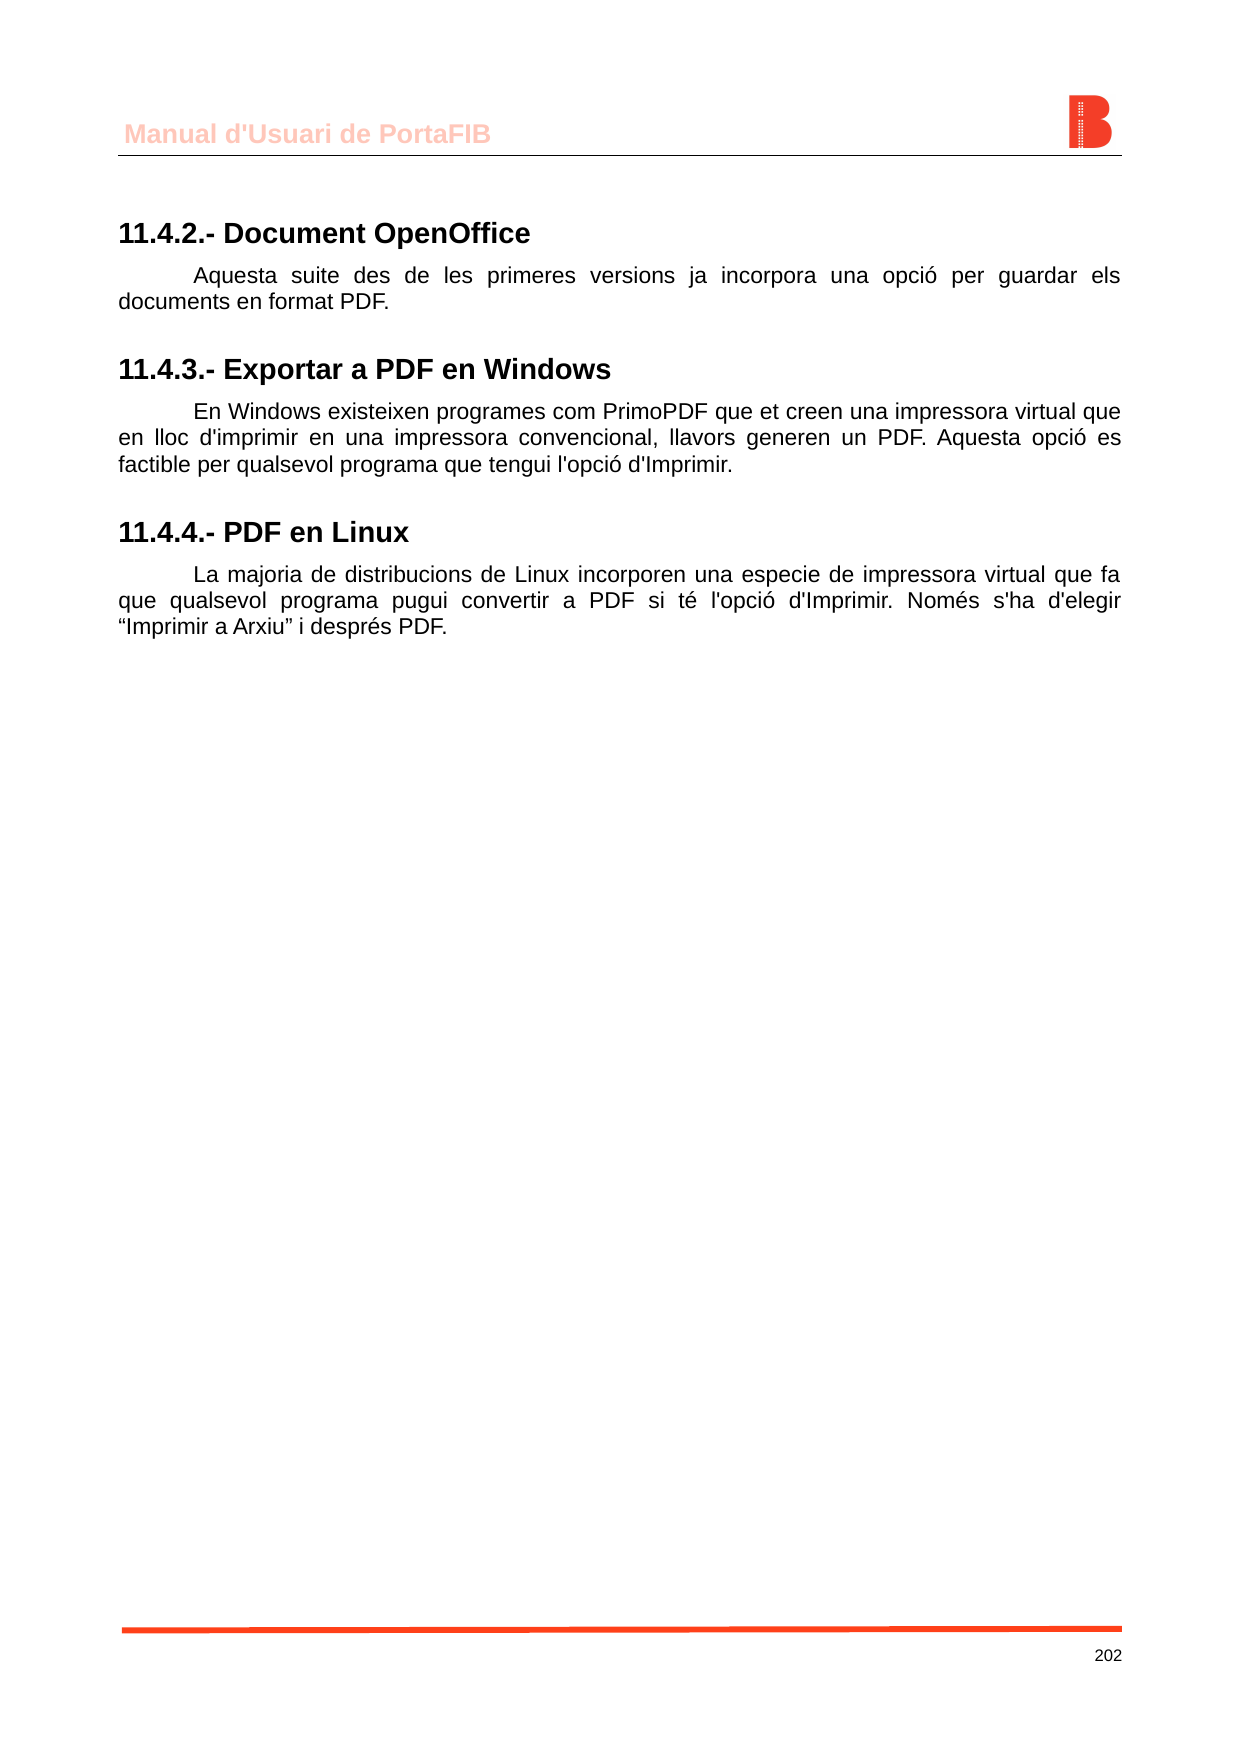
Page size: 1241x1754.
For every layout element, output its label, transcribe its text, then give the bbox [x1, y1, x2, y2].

subtitle Document OpenOffice [118, 216, 1122, 249]
text La majoria de distribucions de Linux incorporen una especie de impressora virtual que fa que qualsevol programa pugui convertir a PDF si té l'opció d'Imprimir. Només s'ha d'elegir “Imprimir a Arxiu” i després PDF. [118, 561, 1122, 640]
subtitle Exportar a PDF en Windows [118, 352, 1122, 386]
text Aquesta suite des de les primeres versions ja incorpora una opció per guardar els documents en format PDF. [118, 262, 1122, 314]
picture [1063, 94, 1117, 150]
text En Windows existeixen programes com PrimoPDF que et creen una impressora virtual que en lloc d'imprimir en una impressora convencional, llavors generen un PDF. Aquesta opció es factible per qualsevol programa que tengui l'opció d'Imprimir. [118, 398, 1122, 477]
subtitle PDF en Linux [118, 514, 1122, 548]
